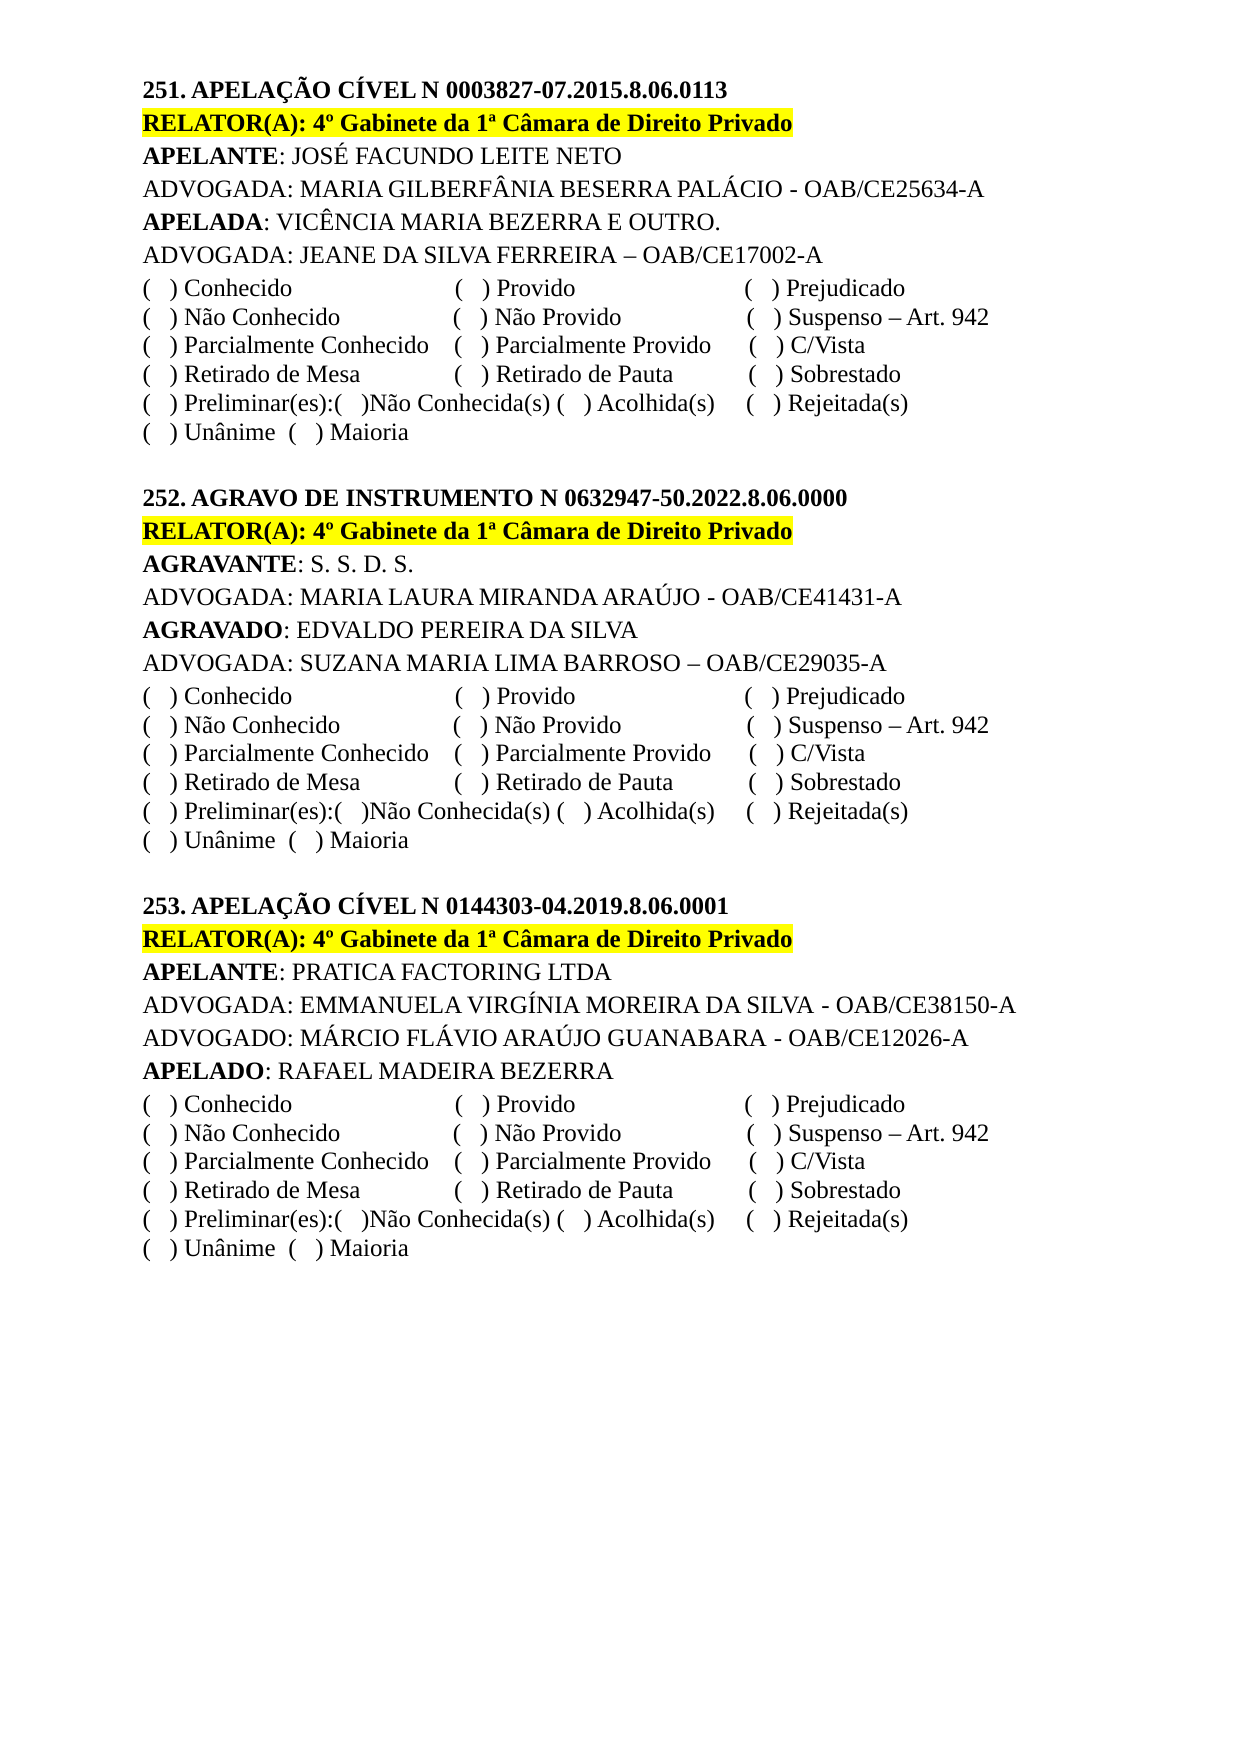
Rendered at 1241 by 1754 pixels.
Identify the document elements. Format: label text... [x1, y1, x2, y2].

text ( ) Unânime ( ) Maioria 252. AGRAVO DE INSTRUMENTO N 0632947-50.2022.8.06.0000 RELATOR(A): 4º Gabinete da 1ª Câmara de Direito Privado AGRAVANTE: S. S. D. S. ADVOGADA: MARIA LAURA MIRANDA ARAÚJO - OAB/CE41431-A AGRAVADO: EDVALDO PEREIRA DA SILVA ADVOGADA: SUZANA MARIA LIMA BARROSO – OAB/CE29035-A [142, 417, 1141, 677]
text ( ) Conhecido ( ) Provido ( ) Prejudicado [142, 1089, 1141, 1118]
text ( ) Preliminar(es):( )Não Conhecida(s) ( ) Acolhida(s) ( ) Rejeitada(s) [142, 796, 1158, 825]
text ( ) Conhecido ( ) Provido ( ) Prejudicado [142, 273, 1141, 302]
text ( ) Unânime ( ) Maioria 253. APELAÇÃO CÍVEL N 0144303-04.2019.8.06.0001 RELATOR(A): 4º Gabinete da 1ª Câmara de Direito Privado APELANTE: PRATICA FACTORING LTDA ADVOGADA: EMMANUELA VIRGÍNIA MOREIRA DA SILVA - OAB/CE38150-A ADVOGADO: MÁRCIO FLÁVIO ARAÚJO GUANABARA - OAB/CE12026-A APELADO: RAFAEL MADEIRA BEZERRA [142, 825, 1141, 1085]
text ( ) Parcialmente Conhecido ( ) Parcialmente Provido ( ) C/Vista [142, 738, 1158, 767]
text ( ) Retirado de Mesa ( ) Retirado de Pauta ( ) Sobrestado [142, 359, 1158, 388]
text ( ) Não Conhecido ( ) Não Provido ( ) Suspenso – Art. 942 [142, 1118, 1158, 1146]
text ( ) Não Conhecido ( ) Não Provido ( ) Suspenso – Art. 942 [142, 302, 1158, 331]
text ( ) Não Conhecido ( ) Não Provido ( ) Suspenso – Art. 942 [142, 710, 1158, 738]
text ( ) Retirado de Mesa ( ) Retirado de Pauta ( ) Sobrestado [142, 767, 1158, 796]
text ( ) Preliminar(es):( )Não Conhecida(s) ( ) Acolhida(s) ( ) Rejeitada(s) [142, 388, 1158, 417]
text ( ) Conhecido ( ) Provido ( ) Prejudicado [142, 681, 1141, 710]
text ( ) Preliminar(es):( )Não Conhecida(s) ( ) Acolhida(s) ( ) Rejeitada(s) [142, 1204, 1158, 1233]
text 251. APELAÇÃO CÍVEL N 0003827-07.2015.8.06.0113 RELATOR(A): 4º Gabinete da 1ª Câmara de Direito Privado APELANTE: JOSÉ FACUNDO LEITE NETO ADVOGADA: MARIA GILBERFÂNIA BESERRA PALÁCIO - OAB/CE25634-A APELADA: VICÊNCIA MARIA BEZERRA E OUTRO. ADVOGADA: JEANE DA SILVA FERREIRA – OAB/CE17002-A [142, 75, 1141, 269]
text ( ) Parcialmente Conhecido ( ) Parcialmente Provido ( ) C/Vista [142, 331, 1158, 359]
text ( ) Unânime ( ) Maioria [142, 1233, 1141, 1327]
text ( ) Retirado de Mesa ( ) Retirado de Pauta ( ) Sobrestado [142, 1175, 1158, 1204]
text ( ) Parcialmente Conhecido ( ) Parcialmente Provido ( ) C/Vista [142, 1146, 1158, 1175]
